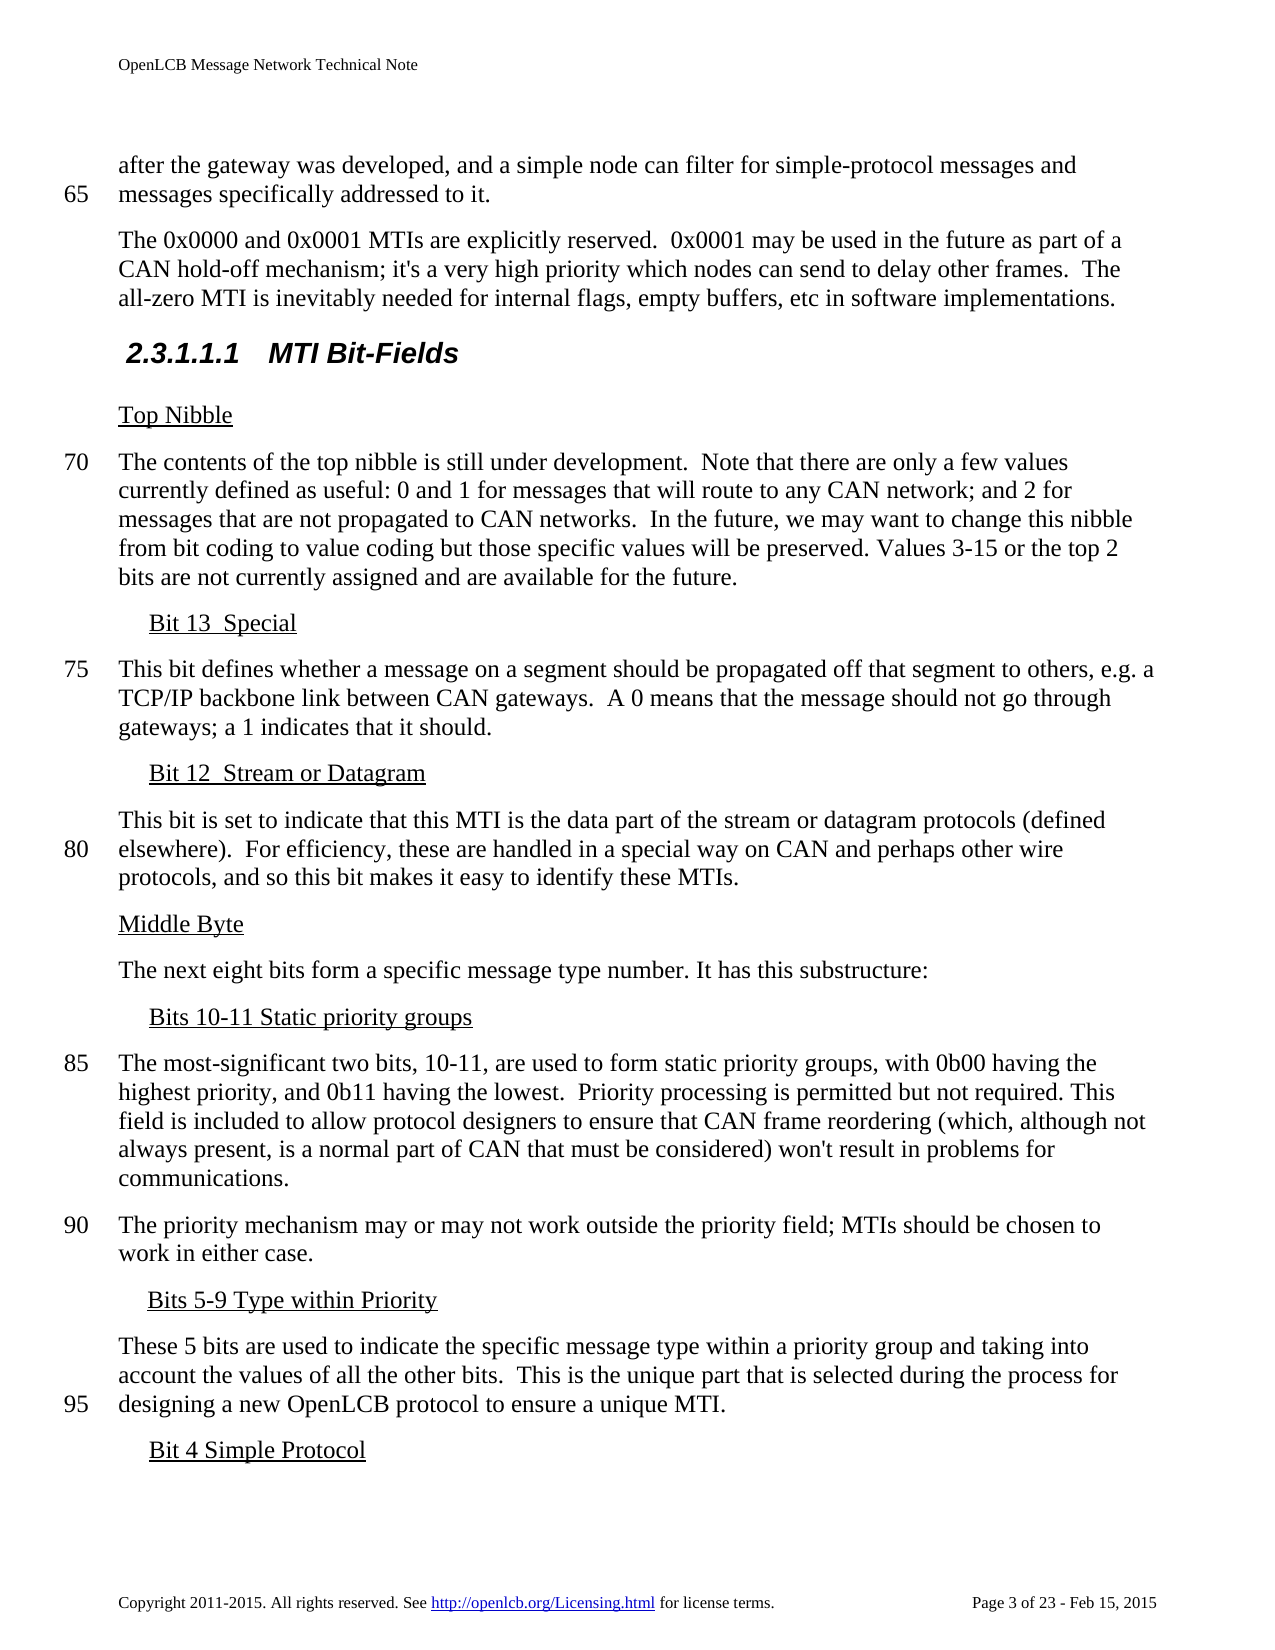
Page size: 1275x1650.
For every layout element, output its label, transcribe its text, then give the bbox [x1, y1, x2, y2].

text Bits 5-9 Type within Priority [118, 1285, 1157, 1314]
text The contents of the top nibble is still under development. Note that there are only a few values currently defined as useful: 0 and 1 for messages that will route to any CAN network; and 2 for messages that are not propagated to CAN networks. In the future, we may want to change this nibble from bit coding to value coding but those specific values will be preserved. Values 3-15 or the top 2 bits are not currently assigned and are available for the future. [118, 447, 1157, 590]
text This bit is set to indicate that this MTI is the data part of the stream or datagram protocols (defined elsewhere). For efficiency, these are handled in a special way on CAN and perhaps other wire protocols, and so this bit makes it easy to identify these MTIs. [118, 805, 1157, 891]
text The next eight bits form a specific message type number. It has this substructure: [118, 955, 1157, 984]
text This bit defines whether a message on a segment should be propagated off that segment to others, e.g. a TCP/IP backbone link between CAN gateways. A 0 means that the message should not go through gateways; a 1 indicates that it should. [118, 654, 1157, 741]
text Middle Byte [118, 909, 1157, 938]
text Bit 4 Simple Protocol [118, 1435, 1157, 1464]
subtitle MTI Bit-Fields [118, 336, 1157, 370]
text The priority mechanism may or may not work outside the priority field; MTIs should be chosen to work in either case. [118, 1210, 1157, 1267]
text after the gateway was developed, and a simple node can filter for simple-protocol messages and messages specifically addressed to it. [118, 150, 1157, 207]
text Top Nibble [118, 400, 1157, 429]
text The 0x0000 and 0x0001 MTIs are explicitly reserved. 0x0001 may be used in the future as part of a CAN hold-off mechanism; it's a very high priority which nodes can send to delay other frames. The all-zero MTI is inevitably needed for internal flags, empty buffers, etc in software implementations. [118, 225, 1157, 311]
text These 5 bits are used to indicate the specific message type within a priority group and taking into account the values of all the other bits. This is the unique part that is selected during the process for designing a new OpenLCB protocol to ensure a unique MTI. [118, 1331, 1157, 1418]
text The most-significant two bits, 10-11, are used to form static priority groups, with 0b00 having the highest priority, and 0b11 having the lowest. Priority processing is permitted but not required. This field is included to allow protocol designers to ensure that CAN frame reordering (which, although not always present, is a normal part of CAN that must be considered) won't result in problems for communications. [118, 1048, 1157, 1192]
text Bits 10-11 Static priority groups [118, 1002, 1157, 1031]
text Bit 12 Stream or Datagram [118, 758, 1157, 787]
text Bit 13 Special [118, 608, 1157, 637]
